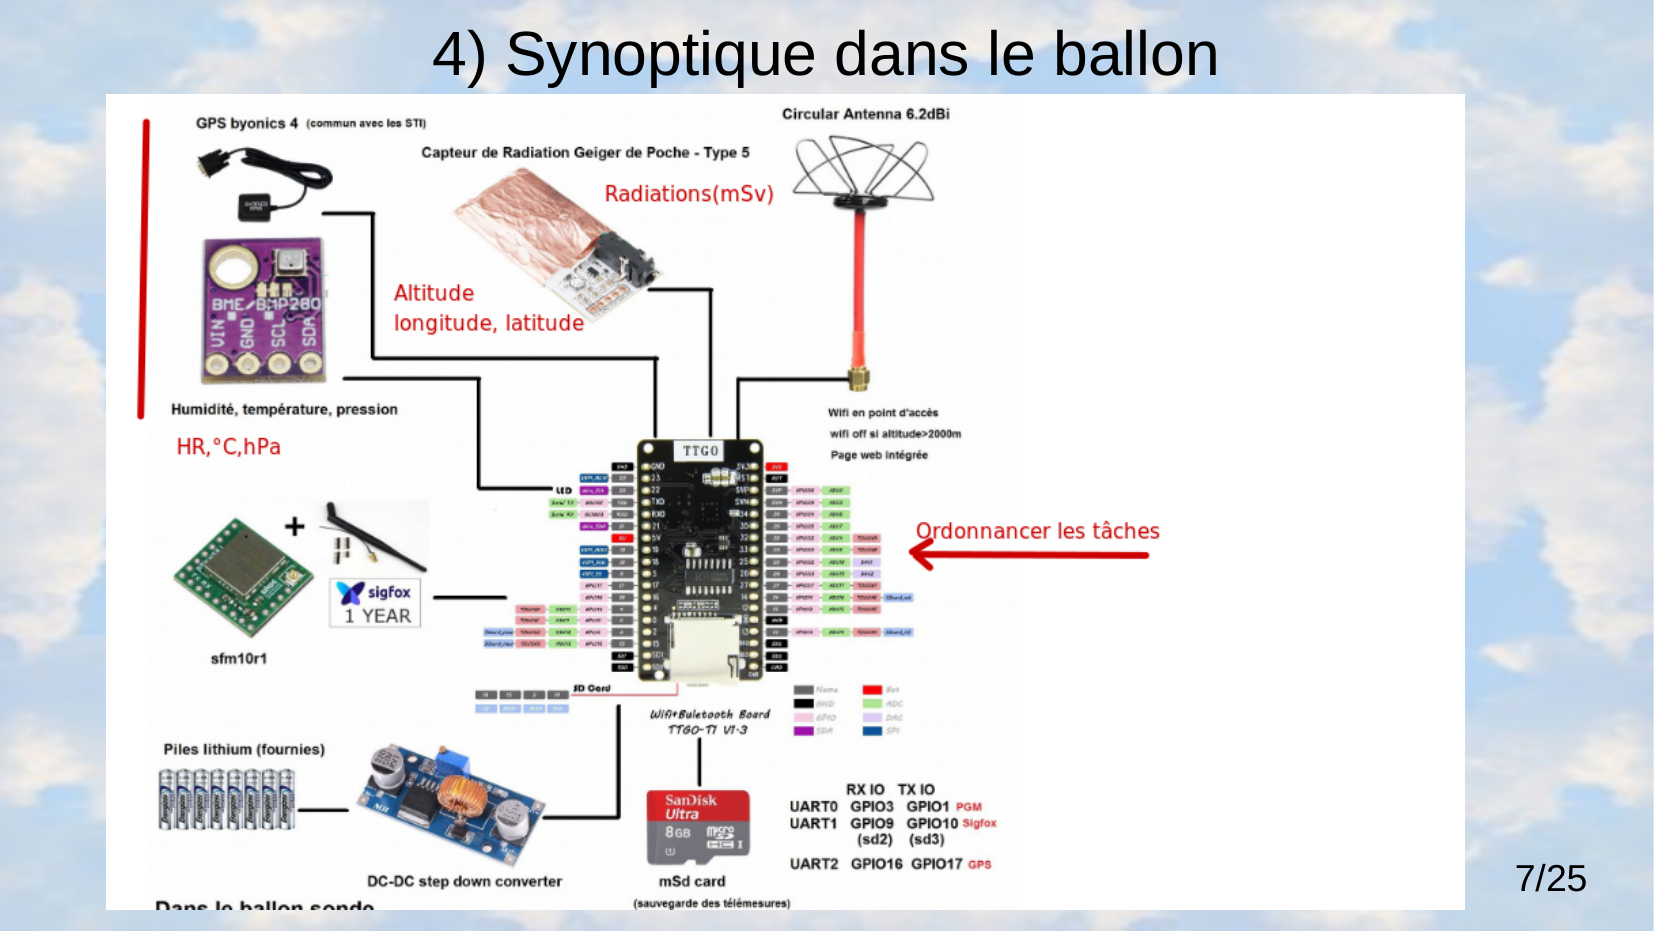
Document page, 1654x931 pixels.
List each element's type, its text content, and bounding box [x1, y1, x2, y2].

title 4) Synoptique dans le ballon [82, 0, 1571, 132]
picture [0, 0, 1654, 931]
text_box <numéro>/25 [1500, 850, 1654, 921]
